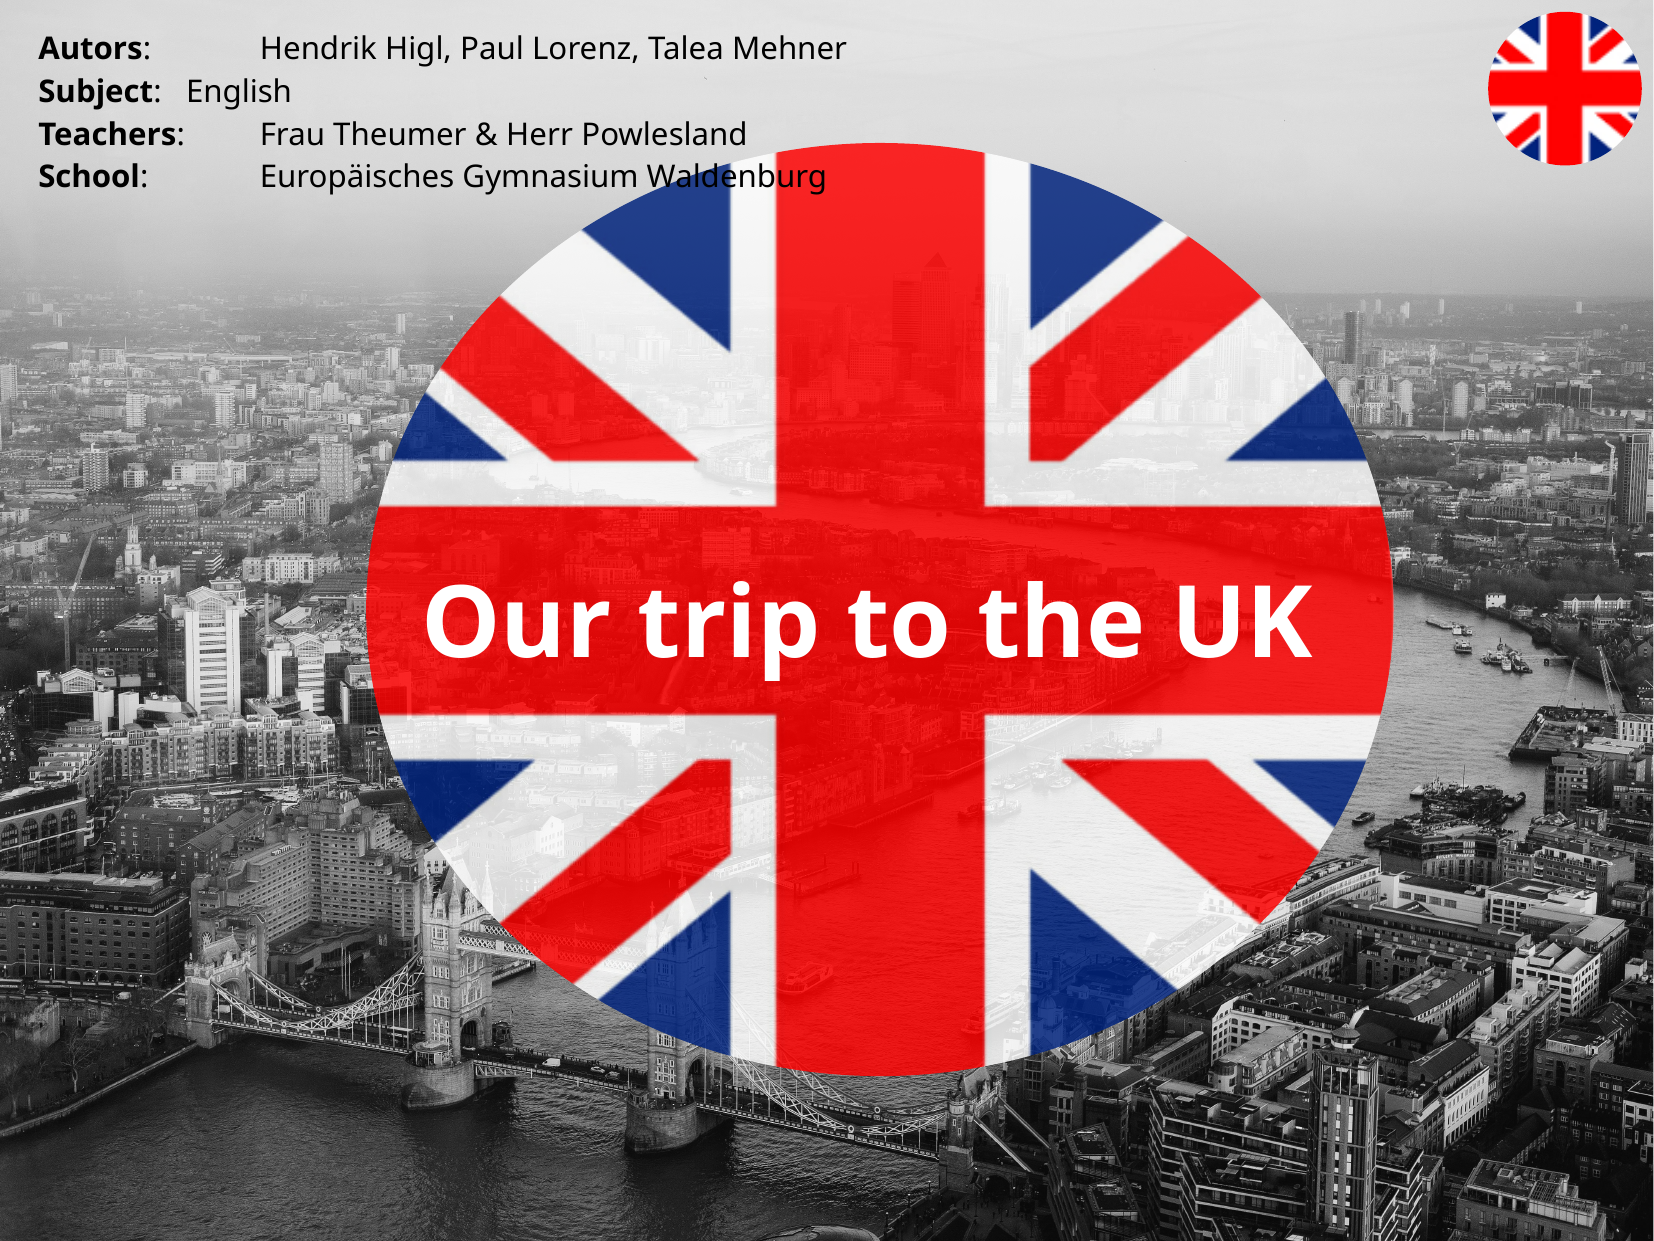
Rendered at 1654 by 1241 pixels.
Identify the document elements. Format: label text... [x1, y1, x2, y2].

text_box [1488, 11, 1642, 166]
text_box [652, 1028, 1108, 1077]
text_box Autors: Hendrik Higl, Paul Lorenz, Talea Mehner Subject: English Teachers: Frau Theumer & Herr Powlesland School: Europäisches Gymnasium Waldenburg [23, 18, 1217, 225]
picture [0, 0, 1654, 1241]
text_box [371, 225, 1389, 543]
text_box Our trip to the UK [342, 543, 1394, 1028]
